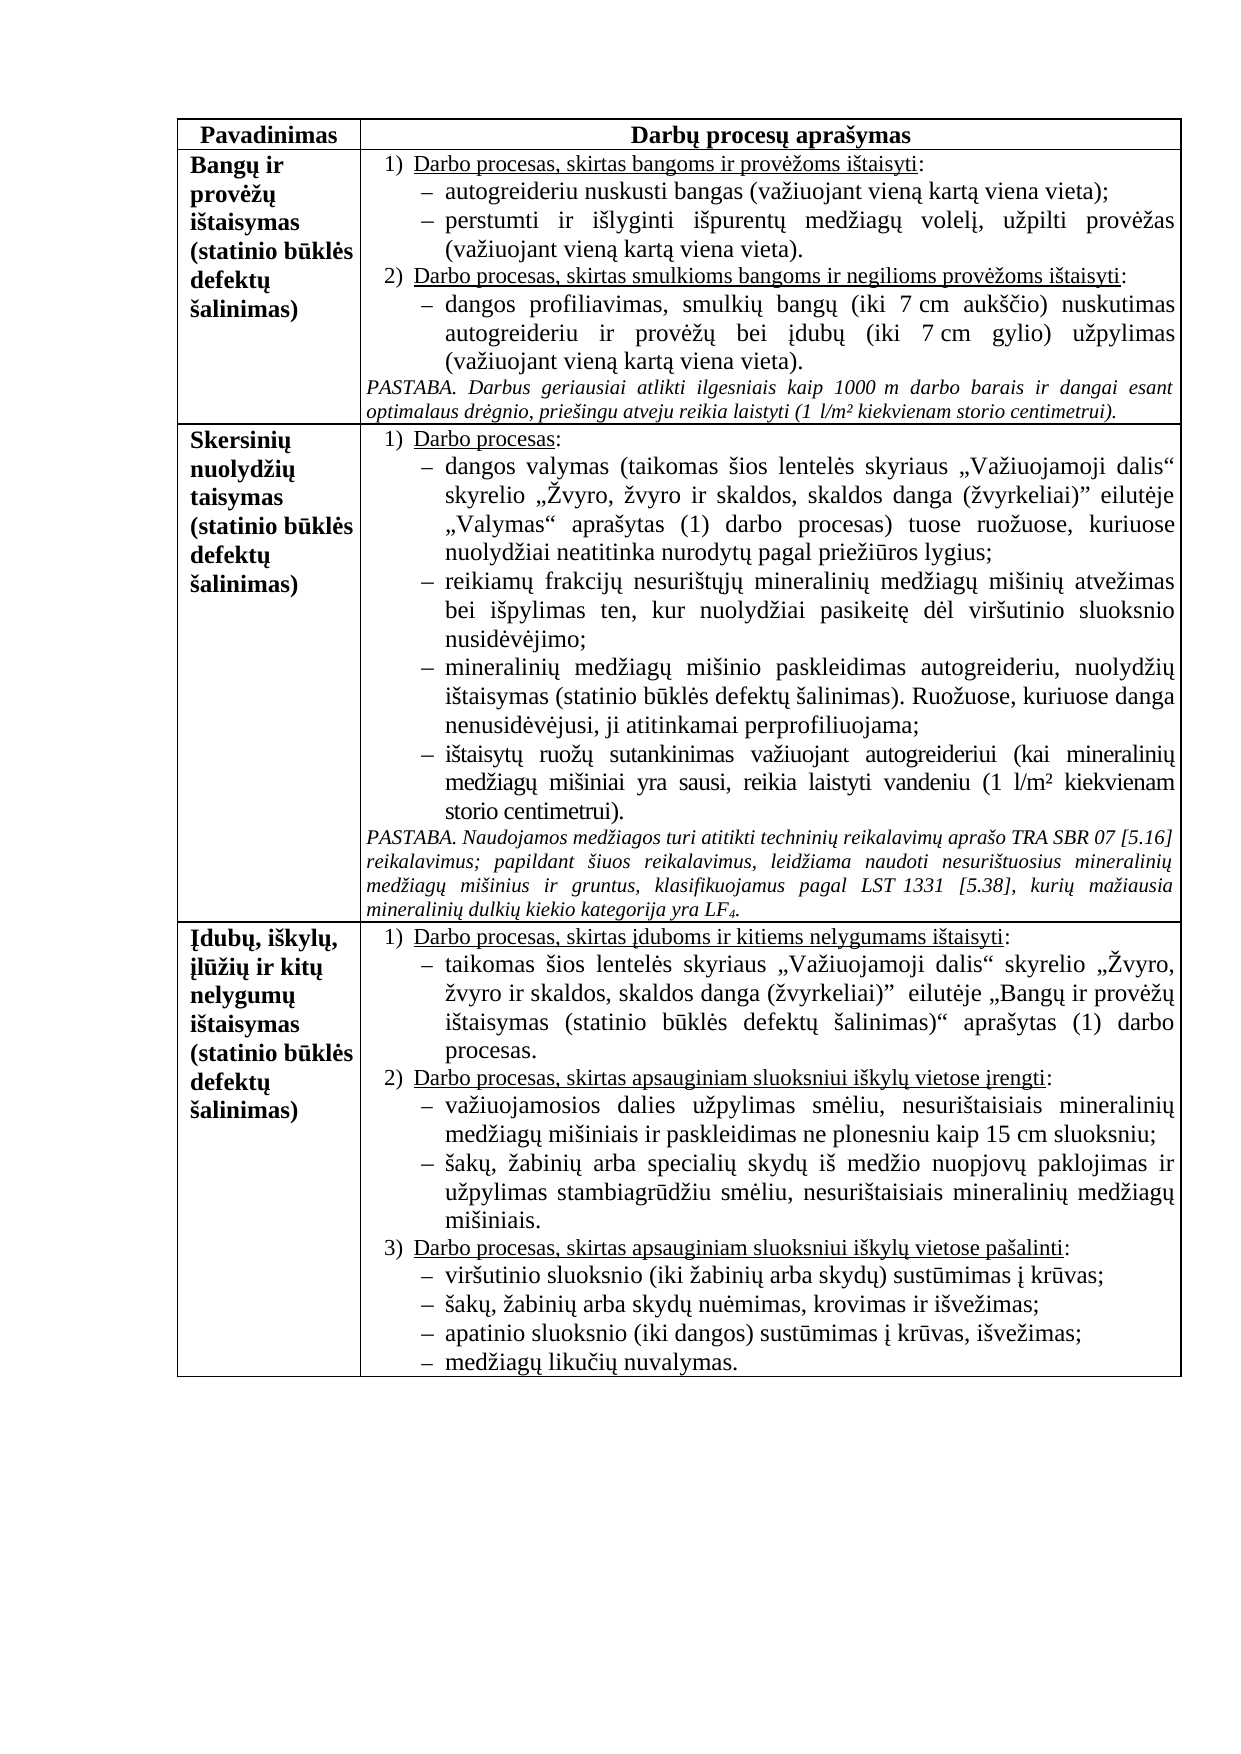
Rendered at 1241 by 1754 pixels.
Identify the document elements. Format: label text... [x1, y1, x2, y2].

table_cell Įdubų, iškylų, įlūžių ir kitų nelygumų ištaisymas (statinio būklės defektų šalinimas) [178, 923, 360, 1376]
table_cell 1) Darbo procesas, skirtas bangoms ir provėžoms ištaisyti: – autogreideriu nuskusti bangas (važiuojant vieną kartą viena vieta); – perstumti ir išlyginti išpurentų medžiagų volelį, užpilti provėžas (važiuojant vieną kartą viena vieta). 2) Darbo procesas, skirtas smulkioms bangoms ir negilioms provėžoms ištaisyti: – dangos profiliavimas, smulkių bangų (iki 7 cm aukščio) nuskutimas autogreideriu ir provėžų bei įdubų (iki 7 cm gylio) užpylimas (važiuojant vieną kartą viena vieta). PASTABA. Darbus geriausiai atlikti ilgesniais kaip 1000 m darbo barais ir dangai esant optimalaus drėgnio, priešingu atveju reikia laistyti (1 l/m² kiekvienam storio centimetrui). [361, 150, 1180, 423]
table_cell 1) Darbo procesas: – dangos valymas (taikomas šios lentelės skyriaus „Važiuojamoji dalis“ skyrelio „Žvyro, žvyro ir skaldos, skaldos danga (žvyrkeliai)” eilutėje „Valymas“ aprašytas (1) darbo procesas) tuose ruožuose, kuriuose nuolydžiai neatitinka nurodytų pagal priežiūros lygius; – reikiamų frakcijų nesurištųjų mineralinių medžiagų mišinių atvežimas bei išpylimas ten, kur nuolydžiai pasikeitę dėl viršutinio sluoksnio nusidėvėjimo; – mineralinių medžiagų mišinio paskleidimas autogreideriu, nuolydžių ištaisymas (statinio būklės defektų šalinimas). Ruožuose, kuriuose danga nenusidėvėjusi, ji atitinkamai perprofiliuojama; – ištaisytų ruožų sutankinimas važiuojant autogreideriui (kai mineralinių medžiagų mišiniai yra sausi, reikia laistyti vandeniu (1 l/m² kiekvienam storio centimetrui). PASTABA. Naudojamos medžiagos turi atitikti techninių reikalavimų aprašo TRA SBR 07 [5.16] reikalavimus; papildant šiuos reikalavimus, leidžiama naudoti nesurištuosius mineralinių medžiagų mišinius ir gruntus, klasifikuojamus pagal LST 1331 [5.38], kurių mažiausia mineralinių dulkių kiekio kategorija yra LF4. [361, 425, 1180, 921]
table_cell Bangų ir provėžų ištaisymas (statinio būklės defektų šalinimas) [178, 150, 360, 423]
table_cell Skersinių nuolydžių taisymas (statinio būklės defektų šalinimas) [178, 425, 360, 921]
table_header Darbų procesų aprašymas [361, 120, 1180, 148]
table_cell 1) Darbo procesas, skirtas įduboms ir kitiems nelygumams ištaisyti: – taikomas šios lentelės skyriaus „Važiuojamoji dalis“ skyrelio „Žvyro, žvyro ir skaldos, skaldos danga (žvyrkeliai)” eilutėje „Bangų ir provėžų ištaisymas (statinio būklės defektų šalinimas)“ aprašytas (1) darbo procesas. 2) Darbo procesas, skirtas apsauginiam sluoksniui iškylų vietose įrengti: – važiuojamosios dalies užpylimas smėliu, nesurištaisiais mineralinių medžiagų mišiniais ir paskleidimas ne plonesniu kaip 15 cm sluoksniu; – šakų, žabinių arba specialių skydų iš medžio nuopjovų paklojimas ir užpylimas stambiagrūdžiu smėliu, nesurištaisiais mineralinių medžiagų mišiniais. 3) Darbo procesas, skirtas apsauginiam sluoksniui iškylų vietose pašalinti: – viršutinio sluoksnio (iki žabinių arba skydų) sustūmimas į krūvas; – šakų, žabinių arba skydų nuėmimas, krovimas ir išvežimas; – apatinio sluoksnio (iki dangos) sustūmimas į krūvas, išvežimas; – medžiagų likučių nuvalymas. [361, 923, 1180, 1376]
table_header Pavadinimas [178, 120, 360, 148]
